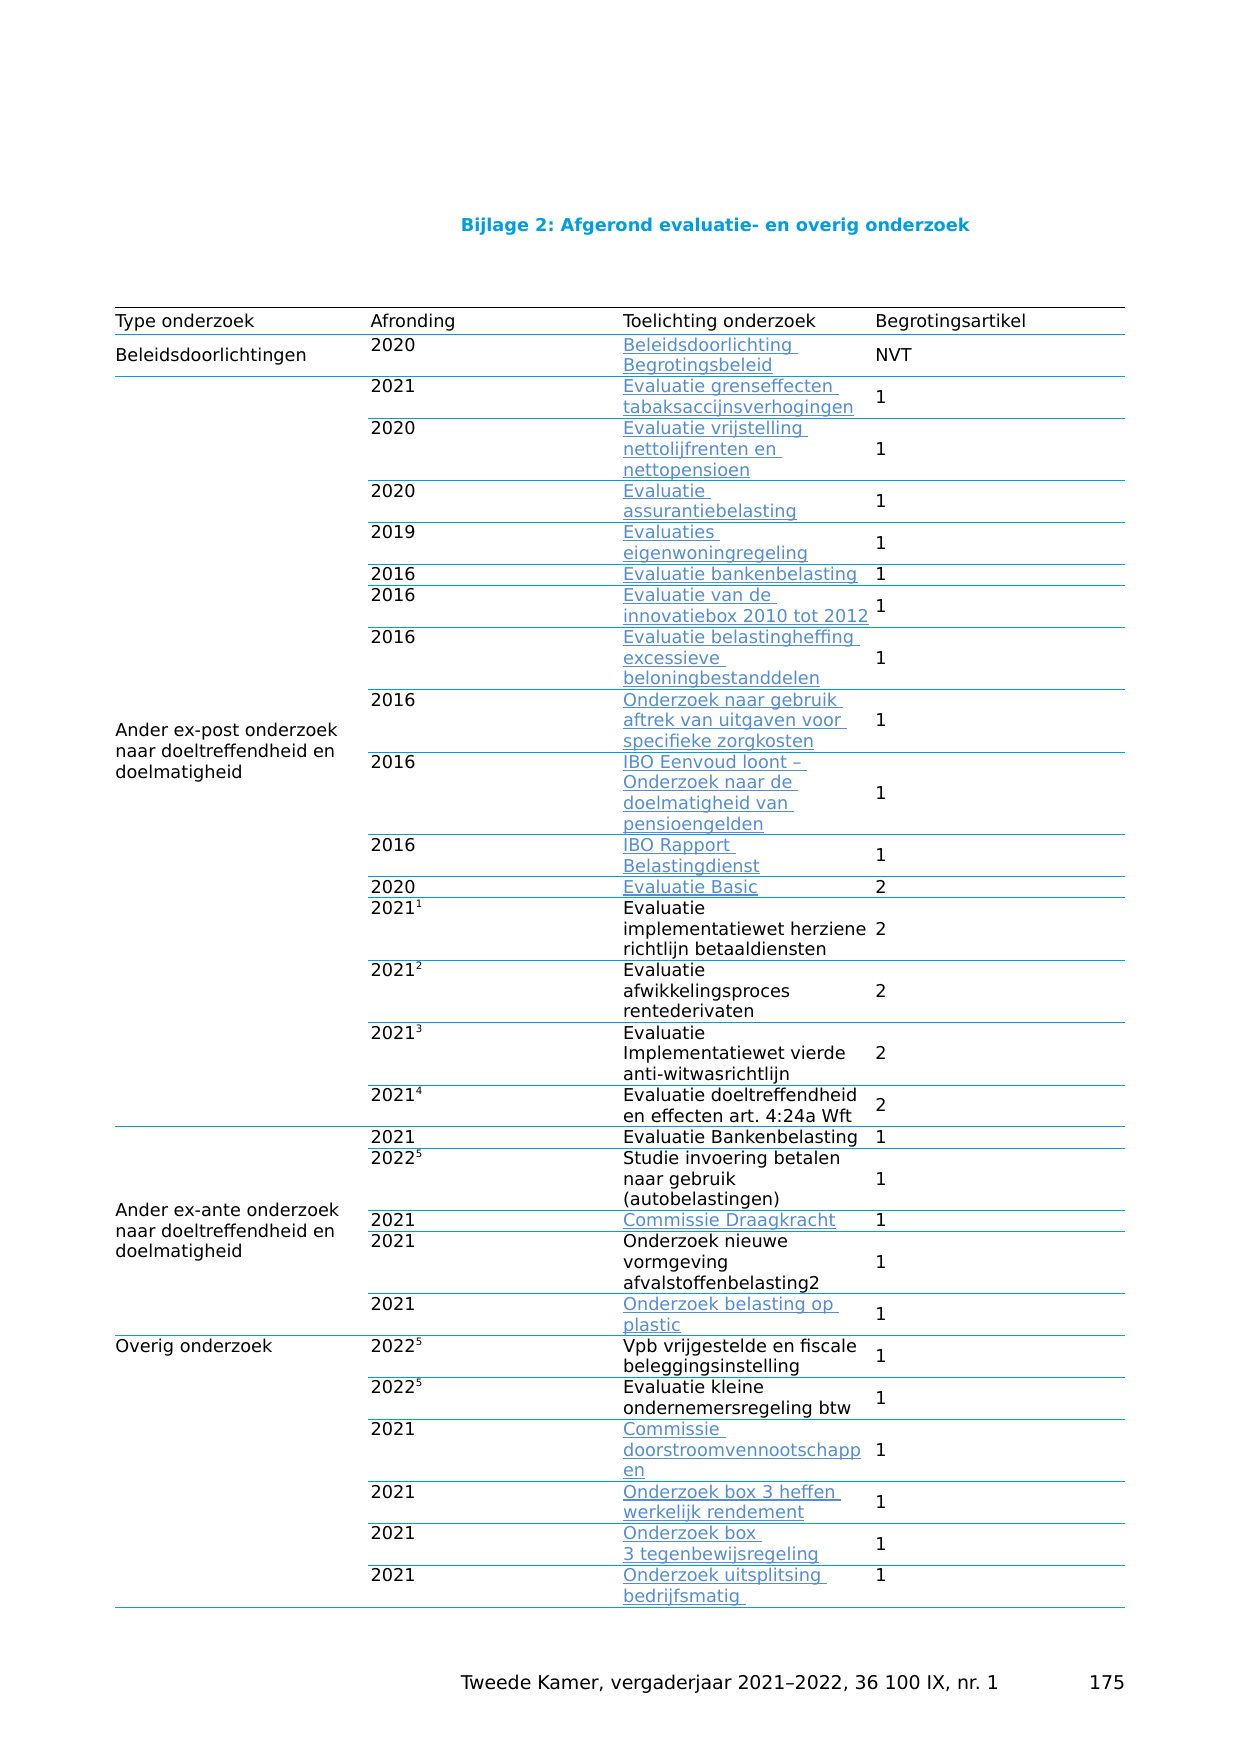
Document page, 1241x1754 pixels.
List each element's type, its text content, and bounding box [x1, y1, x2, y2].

table_cell Commissie Draagkracht [620, 1211, 872, 1231]
table_header Tabel 84 Thema 1 - Nederland financieel gezond: stabiliseren en groeien na economische schok coronacrisis [115, 259, 1125, 307]
table_cell Evaluatie assurantiebelasting [620, 481, 872, 522]
table_cell 2019 [368, 523, 620, 564]
table_cell 1 [872, 753, 1125, 834]
table_cell Evaluaties eigenwoningregeling [620, 523, 872, 564]
table_cell Afronding [368, 308, 620, 334]
table_cell 1 [872, 481, 1125, 522]
table_cell 1 [872, 1378, 1125, 1419]
table_cell Evaluatie van de innovatiebox 2010 tot 2012 [620, 586, 872, 627]
table_cell 20225 [368, 1149, 620, 1210]
table_cell Overig onderzoek [115, 1336, 367, 1606]
table_cell 2 [872, 1086, 1125, 1126]
table_cell 1 [872, 565, 1125, 585]
table_cell 20212 [368, 961, 620, 1022]
table_cell 1 [872, 690, 1125, 751]
table_cell NVT [872, 335, 1125, 376]
table_cell 2016 [368, 628, 620, 689]
table_cell 2021 [368, 1420, 620, 1481]
table_cell 2016 [368, 753, 620, 834]
table_cell 2020 [368, 877, 620, 897]
table_cell 1 [872, 377, 1125, 418]
table_cell Ander ex-ante onderzoek naar doeltreffendheid en doelmatigheid [115, 1127, 367, 1335]
table_cell Evaluatie Implementatiewet vierde anti-witwasrichtlijn [620, 1023, 872, 1084]
table_cell Onderzoek naar gebruik aftrek van uitgaven voor specifieke zorgkosten [620, 690, 872, 751]
table_cell Evaluatie bankenbelasting [620, 565, 872, 585]
table_cell Onderzoek box 3 heffen werkelijk rendement [620, 1482, 872, 1523]
table_cell 2020 [368, 419, 620, 480]
table_cell Vpb vrijgestelde en fiscale beleggingsinstelling [620, 1336, 872, 1377]
table_cell Onderzoek belasting op plastic [620, 1294, 872, 1335]
table_cell 20211 [368, 898, 620, 960]
table_cell 2021 [368, 1566, 620, 1606]
table_cell 1 [872, 586, 1125, 627]
table_cell 2021 [368, 1232, 620, 1293]
table_cell 2021 [368, 377, 620, 418]
table_cell 1 [872, 1336, 1125, 1377]
table_cell 1 [872, 628, 1125, 689]
table_cell Onderzoek uitsplitsing bedrijfsmatig [620, 1566, 872, 1606]
table_cell Begrotingsartikel [872, 308, 1125, 334]
table_cell Beleidsdoorlichting Begrotingsbeleid [620, 335, 872, 376]
table_cell 1 [872, 1482, 1125, 1523]
table_cell 20214 [368, 1086, 620, 1126]
table_cell 1 [872, 1294, 1125, 1335]
table_cell 20225 [368, 1378, 620, 1419]
table_cell 2 [872, 1023, 1125, 1084]
table_cell Type onderzoek [115, 308, 367, 334]
table_cell 1 [872, 1232, 1125, 1293]
table_cell 2021 [368, 1211, 620, 1231]
table_cell 2 [872, 877, 1125, 897]
table_cell Onderzoek nieuwe vormgeving afvalstoffenbelasting2 [620, 1232, 872, 1293]
table_cell 2 [872, 898, 1125, 960]
table_cell 1 [872, 1566, 1125, 1606]
table_cell 2020 [368, 335, 620, 376]
table_cell 1 [872, 1420, 1125, 1481]
table_cell 20225 [368, 1336, 620, 1377]
table_cell 2021 [368, 1524, 620, 1564]
table_cell 2021 [368, 1482, 620, 1523]
table_cell Onderzoek box 3 tegenbewijsregeling [620, 1524, 872, 1564]
table_cell Beleidsdoorlichtingen [115, 335, 367, 376]
table_cell Evaluatie kleine ondernemersregeling btw [620, 1378, 872, 1419]
table_cell Commissie doorstroomvennootschappen [620, 1420, 872, 1481]
table_cell 2016 [368, 586, 620, 627]
table_cell Evaluatie implementatiewet herziene richtlijn betaaldiensten [620, 898, 872, 960]
table_cell 1 [872, 1127, 1125, 1147]
table_cell 2020 [368, 481, 620, 522]
table_cell Evaluatie Bankenbelasting [620, 1127, 872, 1147]
table_cell 2021 [368, 1294, 620, 1335]
table_cell 2016 [368, 690, 620, 751]
table_cell 2021 [368, 1127, 620, 1147]
table_cell 2016 [368, 565, 620, 585]
table_cell 1 [872, 1149, 1125, 1210]
table_cell 1 [872, 1524, 1125, 1564]
table_cell IBO Eenvoud loont – Onderzoek naar de doelmatigheid van pensioengelden [620, 753, 872, 834]
table_cell 20213 [368, 1023, 620, 1084]
table_cell 1 [872, 523, 1125, 564]
table_cell 2 [872, 961, 1125, 1022]
title Bijlage 2: Afgerond evaluatie- en overig onderzoek [461, 213, 1125, 236]
table_cell Ander ex-post onderzoek naar doeltreffendheid en doelmatigheid [115, 377, 367, 1126]
table_cell Evaluatie vrijstelling nettolijfrenten en nettopensioen [620, 419, 872, 480]
table_cell Evaluatie grenseffecten tabaksaccijnsverhogingen [620, 377, 872, 418]
table_cell Evaluatie Basic [620, 877, 872, 897]
table_cell 1 [872, 419, 1125, 480]
table_cell 2016 [368, 835, 620, 876]
table_cell 1 [872, 1211, 1125, 1231]
table_cell Evaluatie belastingheffing excessieve beloningbestanddelen [620, 628, 872, 689]
table_cell 1 [872, 835, 1125, 876]
table_cell Evaluatie afwikkelingsproces rentederivaten [620, 961, 872, 1022]
table_cell Evaluatie doeltreffendheid en effecten art. 4:24a Wft [620, 1086, 872, 1126]
table_cell Studie invoering betalen naar gebruik (autobelastingen) [620, 1149, 872, 1210]
table_cell Toelichting onderzoek [620, 308, 872, 334]
table_cell IBO Rapport Belastingdienst [620, 835, 872, 876]
